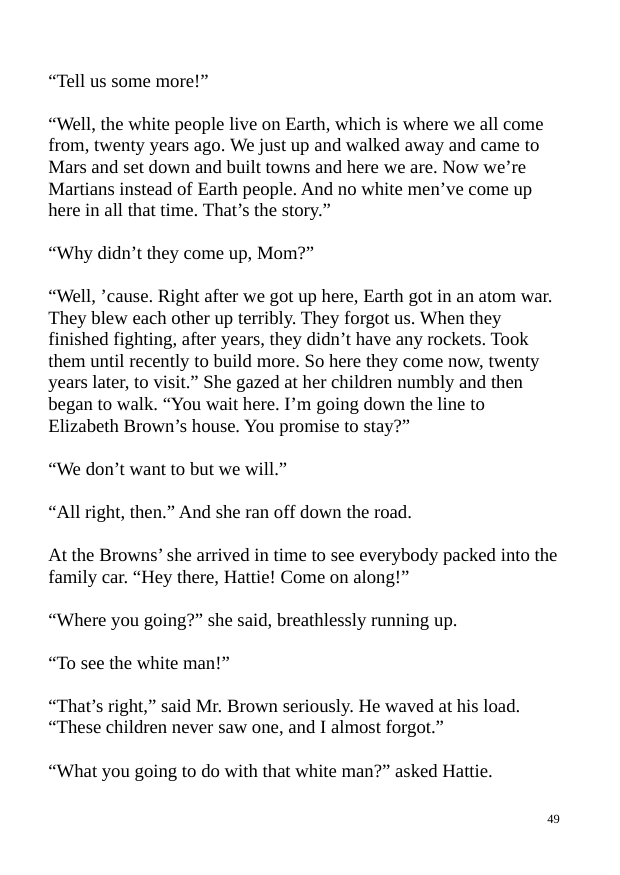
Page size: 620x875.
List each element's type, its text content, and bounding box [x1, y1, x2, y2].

text “Tell us some more!” “Well, the white people live on Earth, which is where we all come from, twenty years ago. We just up and walked away and came to Mars and set down and built towns and here we are. Now we’re Martians instead of Earth people. And no white men’ve come up here in all that time. That’s the story.” “Why didn’t they come up, Mom?” “Well, ’cause. Right after we got up here, Earth got in an atom war. They blew each other up terribly. They forgot us. When they finished fighting, after years, they didn’t have any rockets. Took them until recently to build more. So here they come now, twenty years later, to visit.” She gazed at her children numbly and then began to walk. “You wait here. I’m going down the line to Elizabeth Brown’s house. You promise to stay?” “We don’t want to but we will.” “All right, then.” And she ran off down the road. At the Browns’ she arrived in time to see everybody packed into the family car. “Hey there, Hattie! Come on along!” “Where you going?” she said, breathlessly running up. “To see the white man!” “That’s right,” said Mr. Brown seriously. He waved at his load. “These children never saw one, and I almost forgot.” “What you going to do with that white man?” asked Hattie. [48, 48, 559, 781]
